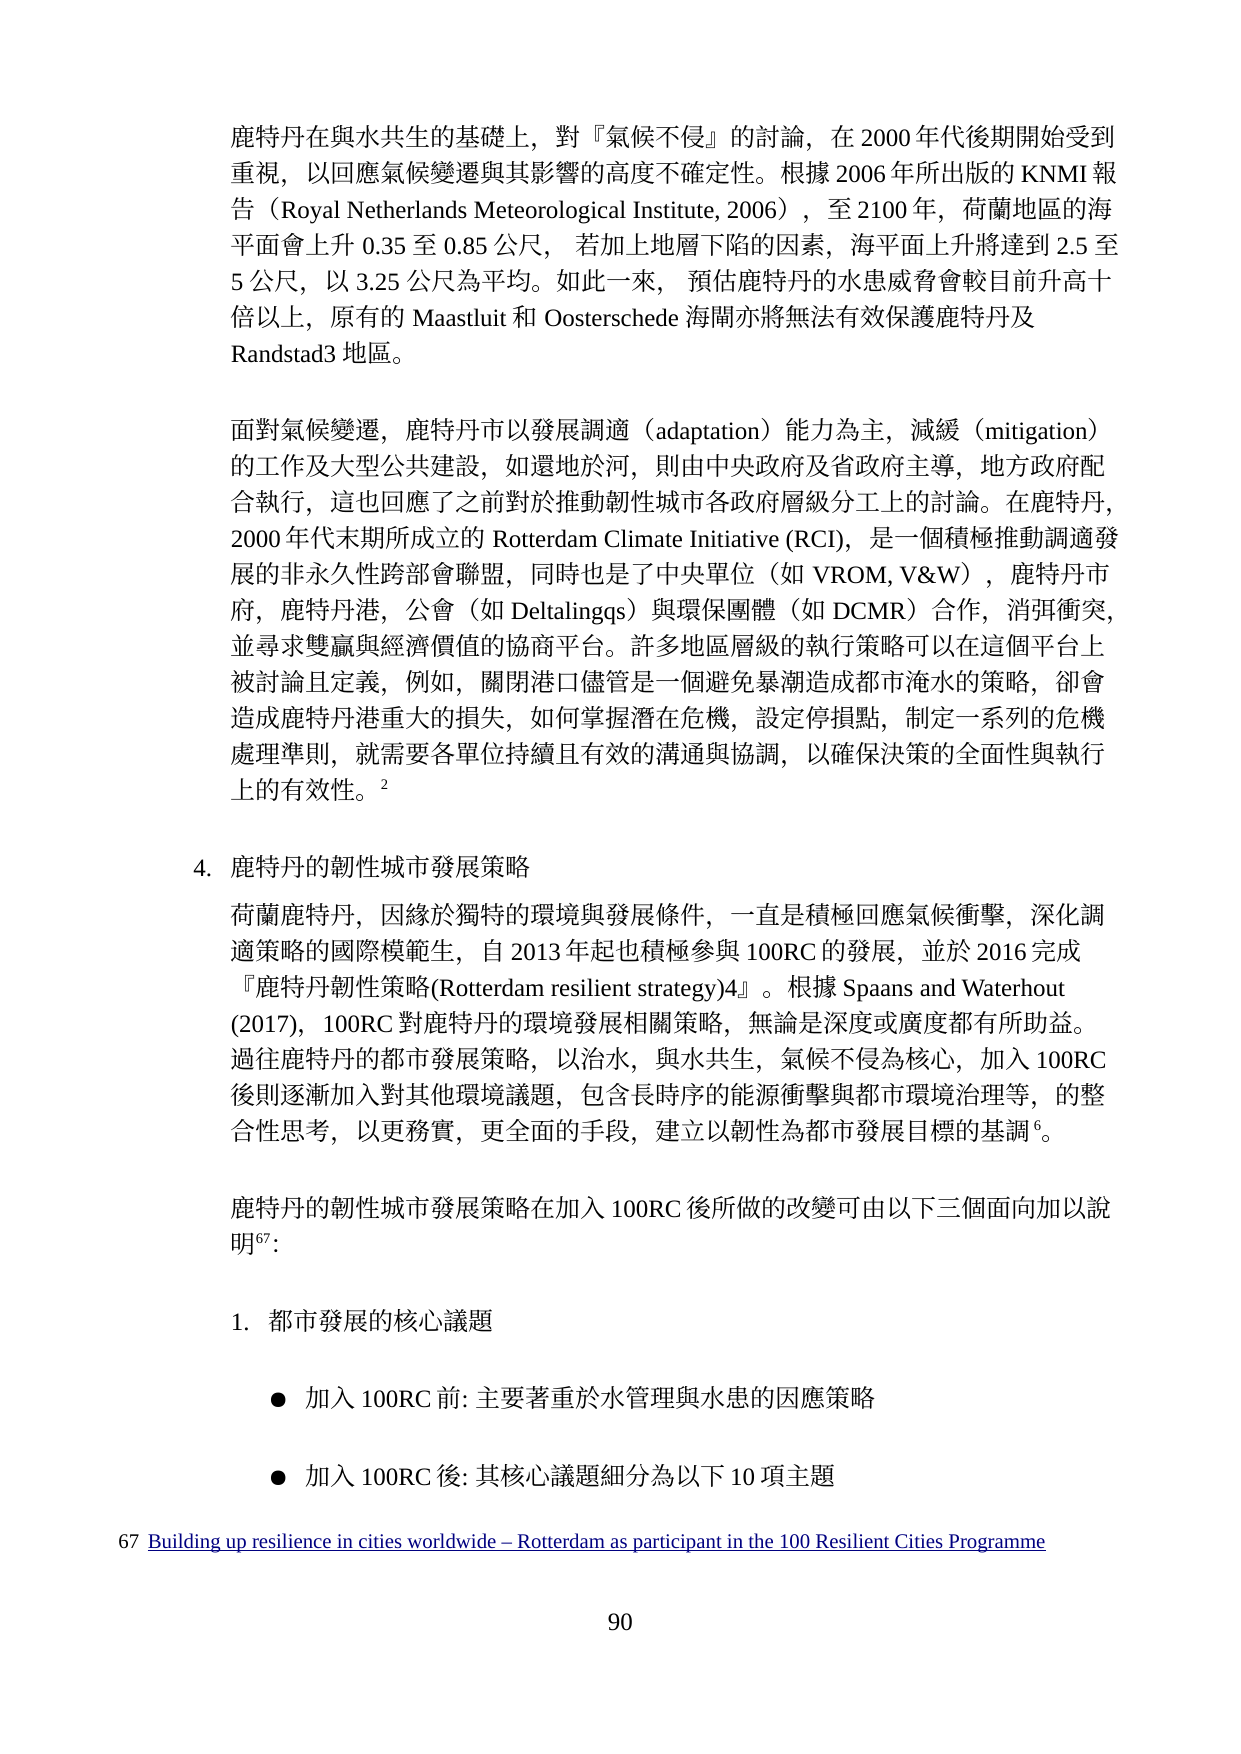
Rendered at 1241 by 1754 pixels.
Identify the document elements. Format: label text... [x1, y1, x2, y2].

list 加入100RC後: 其核心議題細分為以下10項主題 [268, 1456, 1122, 1492]
list 面對氣候變遷，鹿特丹市以發展調適（adaptation）能力為主，減緩（mitigation）的工作及大型公共建設，如還地於河，則由中央政府及省政府主導，地方政府配合執行，這也回應了之前對於推動韌性城市各政府層級分工上的討論。在鹿特丹，2000年代末期所成立的 Rotterdam Climate Initiative (RCI)，是一個積極推動調適發展的非永久性跨部會聯盟，同時也是了中央單位（如 VROM, V&W），鹿特丹市府，鹿特丹港，公會（如Deltalingqs）與環保團體（如 DCMR）合作，消弭衝突，並尋求雙贏與經濟價值的協商平台。許多地區層級的執行策略可以在這個平台上被討論且定義，例如，關閉港口儘管是一個避免暴潮造成都市淹水的策略，卻會造成鹿特丹港重大的損失，如何掌握潛在危機，設定停損點，制定一系列的危機處理準則，就需要各單位持續且有效的溝通與協調，以確保決策的全面性與執行上的有效性。2 [193, 411, 1122, 835]
list 都市發展的核心議題 [231, 1302, 1122, 1367]
list Building up resilience in cities worldwide – Rotterdam as participant in the 100 Resilient Cities Programme [118, 1529, 1122, 1578]
list 加入100RC前: 主要著重於水管理與水患的因應策略 [268, 1379, 1122, 1444]
list 鹿特丹的韌性城市發展策略 [193, 847, 1122, 883]
list 荷蘭鹿特丹，因緣於獨特的環境與發展條件，一直是積極回應氣候衝擊，深化調適策略的國際模範生，自2013年起也積極參與100RC的發展，並於2016完成『鹿特丹韌性策略(Rotterdam resilient strategy)4』。根據Spaans and Waterhout (2017)，100RC對鹿特丹的環境發展相關策略，無論是深度或廣度都有所助益。過往鹿特丹的都市發展策略，以治水，與水共生，氣候不侵為核心，加入100RC後則逐漸加入對其他環境議題，包含長時序的能源衝擊與都市環境治理等，的整合性思考，以更務實，更全面的手段，建立以韌性為都市發展目標的基調6。 [193, 896, 1122, 1176]
list 鹿特丹的韌性城市發展策略在加入100RC後所做的改變可由以下三個面向加以說明： [193, 1189, 1122, 1289]
list 鹿特丹在與水共生的基礎上，對『氣候不侵』的討論，在2000年代後期開始受到重視，以回應氣候變遷與其影響的高度不確定性。根據2006年所出版的KNMI報告（Royal Netherlands Meteorological Institute, 2006），至2100年，荷蘭地區的海平面會上升 0.35 至 0.85 公尺， 若加上地層下陷的因素，海平面上升將達到 2.5 至 5 公尺，以 3.25 公尺為平均。如此一來， 預估鹿特丹的水患威脅會較目前升高十倍以上，原有的 Maastluit 和 Oosterschede 海閘亦將無法有效保護鹿特丹及 Randstad3 地區。 [193, 118, 1122, 398]
